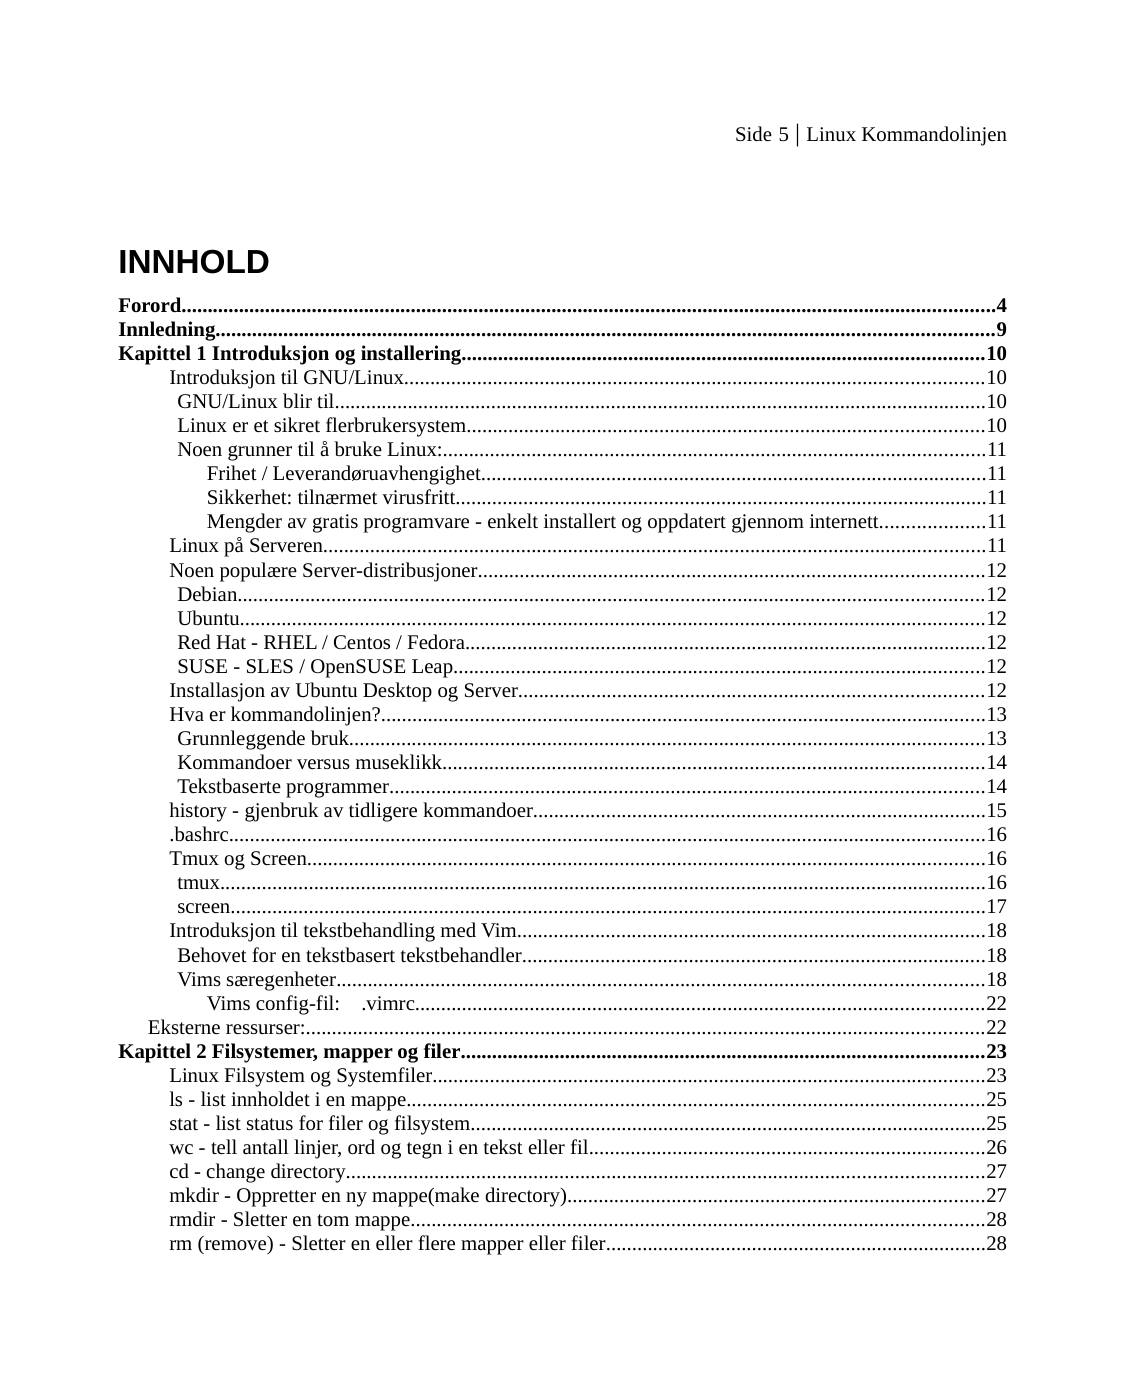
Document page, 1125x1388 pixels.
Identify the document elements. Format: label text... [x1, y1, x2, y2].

text  wc - tell antall linjer, ord og tegn i en tekst eller fil 26 [148, 1135, 1007, 1159]
text  Linux på Serveren 11 [148, 533, 1007, 557]
text Innledning 9 [118, 317, 1007, 341]
text Ubuntu 12 [177, 606, 1007, 630]
text  rm (remove) - Sletter en eller flere mapper eller filer 28 [148, 1231, 1007, 1255]
text Debian 12 [177, 582, 1007, 606]
text  .bashrc 16 [148, 822, 1007, 846]
text Grunnleggende bruk 13 [177, 726, 1007, 750]
text  ls - list innholdet i en mappe 25 [148, 1087, 1007, 1111]
text Kommandoer versus museklikk 14 [177, 750, 1007, 774]
text  Introduksjon til tekstbehandling med Vim 18 [148, 918, 1007, 942]
text Sikkerhet: tilnærmet virusfritt 11 [207, 485, 1007, 509]
text  Introduksjon til GNU/Linux 10 [148, 365, 1007, 389]
text Mengder av gratis programvare - enkelt installert og oppdatert gjennom internett. 11 [207, 509, 1007, 533]
text tmux 16 [177, 870, 1007, 894]
text Tekstbaserte programmer 14 [177, 774, 1007, 798]
text  mkdir - Oppretter en ny mappe(make directory) 27 [148, 1183, 1007, 1207]
text  Linux Filsystem og Systemfiler 23 [148, 1063, 1007, 1087]
text Vims config-fil: .vimrc 22 [207, 991, 1007, 1015]
text Forord 4 [118, 293, 1007, 317]
text screen 17 [177, 894, 1007, 918]
text  Noen populære Server-distribusjoner 12 [148, 557, 1007, 582]
text SUSE - SLES / OpenSUSE Leap 12 [177, 654, 1007, 678]
text  stat - list status for filer og filsystem 25 [148, 1111, 1007, 1135]
text Red Hat - RHEL / Centos / Fedora 12 [177, 630, 1007, 654]
text  history - gjenbruk av tidligere kommandoer 15 [148, 798, 1007, 822]
text Vims særegenheter 18 [177, 967, 1007, 991]
text Behovet for en tekstbasert tekstbehandler 18 [177, 942, 1007, 967]
text GNU/Linux blir til 10 [177, 389, 1007, 413]
text Frihet / Leverandøruavhengighet 11 [207, 461, 1007, 485]
text  rmdir - Sletter en tom mappe 28 [148, 1207, 1007, 1231]
subtitle INNHOLD [118, 242, 1007, 280]
text Noen grunner til å bruke Linux: 11 [177, 437, 1007, 461]
text  Tmux og Screen 16 [148, 846, 1007, 870]
text  cd - change directory 27 [148, 1159, 1007, 1183]
text Eksterne ressurser: 22 [148, 1015, 1007, 1039]
text Kapittel 1 Introduksjon og installering 10 [118, 341, 1007, 365]
text  Installasjon av Ubuntu Desktop og Server 12 [148, 678, 1007, 702]
text Kapittel 2 Filsystemer, mapper og filer 23 [118, 1039, 1007, 1063]
text  Hva er kommandolinjen? 13 [148, 702, 1007, 726]
text Linux er et sikret flerbrukersystem 10 [177, 413, 1007, 437]
